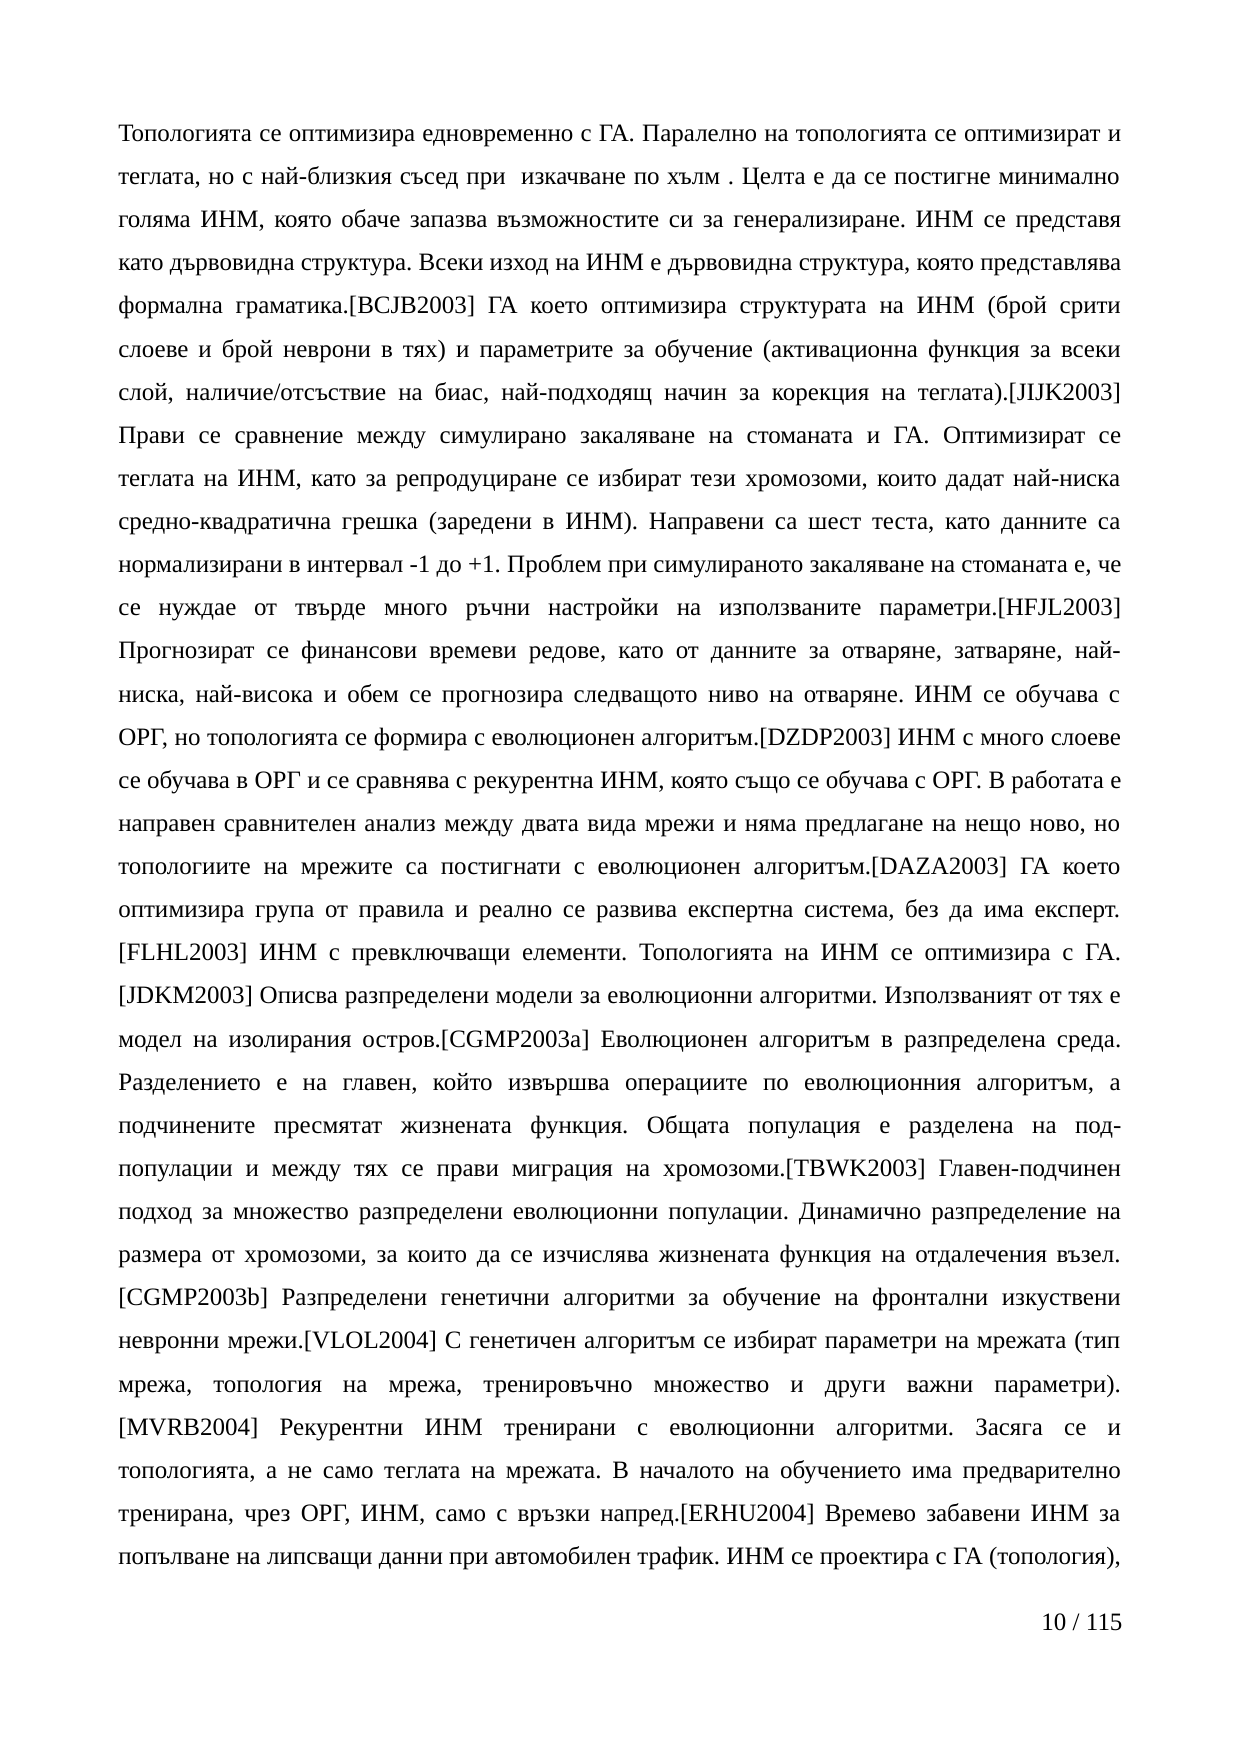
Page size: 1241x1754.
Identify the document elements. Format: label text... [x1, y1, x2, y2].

text Топологията се оптимизира едновременно с ГА. Паралелно на топологията се оптимизират и теглата, но с най-близкия съсед при изкачване по хълм . Целта е да се постигне минимално голяма ИНМ, която обаче запазва възможностите си за генерализиране. ИНМ се представя като дървовидна структура. Всеки изход на ИНМ е дървовидна структура, която представлява формална граматика.[BCJB2003] ГА което оптимизира структурата на ИНМ (брой срити слоеве и брой неврони в тях) и параметрите за обучение (активационна функция за всеки слой, наличие/отсъствие на биас, най-подходящ начин за корекция на теглата).[JIJK2003] Прави се сравнение между симулирано закаляване на стоманата и ГА. Оптимизират се теглата на ИНМ, като за репродуциране се избират тези хромозоми, които дадат най-ниска средно-квадратична грешка (заредени в ИНМ). Направени са шест теста, като данните са нормализирани в интервал -1 до +1. Проблем при симулираното закаляване на стоманата е, че се нуждае от твърде много ръчни настройки на използваните параметри.[HFJL2003] Прогнозират се финансови времеви редове, като от данните за отваряне, затваряне, най-ниска, най-висока и обем се прогнозира следващото ниво на отваряне. ИНМ се обучава с ОРГ, но топологията се формира с еволюционен алгоритъм.[DZDP2003] ИНМ с много слоеве се обучава в ОРГ и се сравнява с рекурентна ИНМ, която също се обучава с ОРГ. В работата е направен сравнителен анализ между двата вида мрежи и няма предлагане на нещо ново, но топологиите на мрежите са постигнати с еволюционен алгоритъм.[DAZA2003] ГА което оптимизира група от правила и реално се развива експертна система, без да има експерт.[FLHL2003] ИНМ с превключващи елементи. Топологията на ИНМ се оптимизира с ГА.[JDKM2003] Описва разпределени модели за еволюционни алгоритми. Използваният от тях е модел на изолирания остров.[CGMP2003a] Еволюционен алгоритъм в разпределена среда. Разделението е на главен, който извършва операциите по еволюционния алгоритъм, а подчинените пресмятат жизнената функция. Общата популация е разделена на под-популации и между тях се прави миграция на хромозоми.[TBWK2003] Главен-подчинен подход за множество разпределени еволюционни популации. Динамично разпределение на размера от хромозоми, за които да се изчислява жизнената функция на отдалечения възел.[CGMP2003b] Разпределени генетични алгоритми за обучение на фронтални изкуствени невронни мрежи.[VLOL2004] С генетичен алгоритъм се избират параметри на мрежата (тип мрежа, топология на мрежа, тренировъчно множество и други важни параметри).[MVRB2004] Рекурентни ИНМ тренирани с еволюционни алгоритми. Засяга се и топологията, а не само теглата на мрежата. В началото на обучението има предварително тренирана, чрез ОРГ, ИНМ, само с връзки напред.[ERHU2004] Времево забавени ИНМ за попълване на липсващи данни при автомобилен трафик. ИНМ се проектира с ГА (топология), [118, 118, 1122, 1570]
